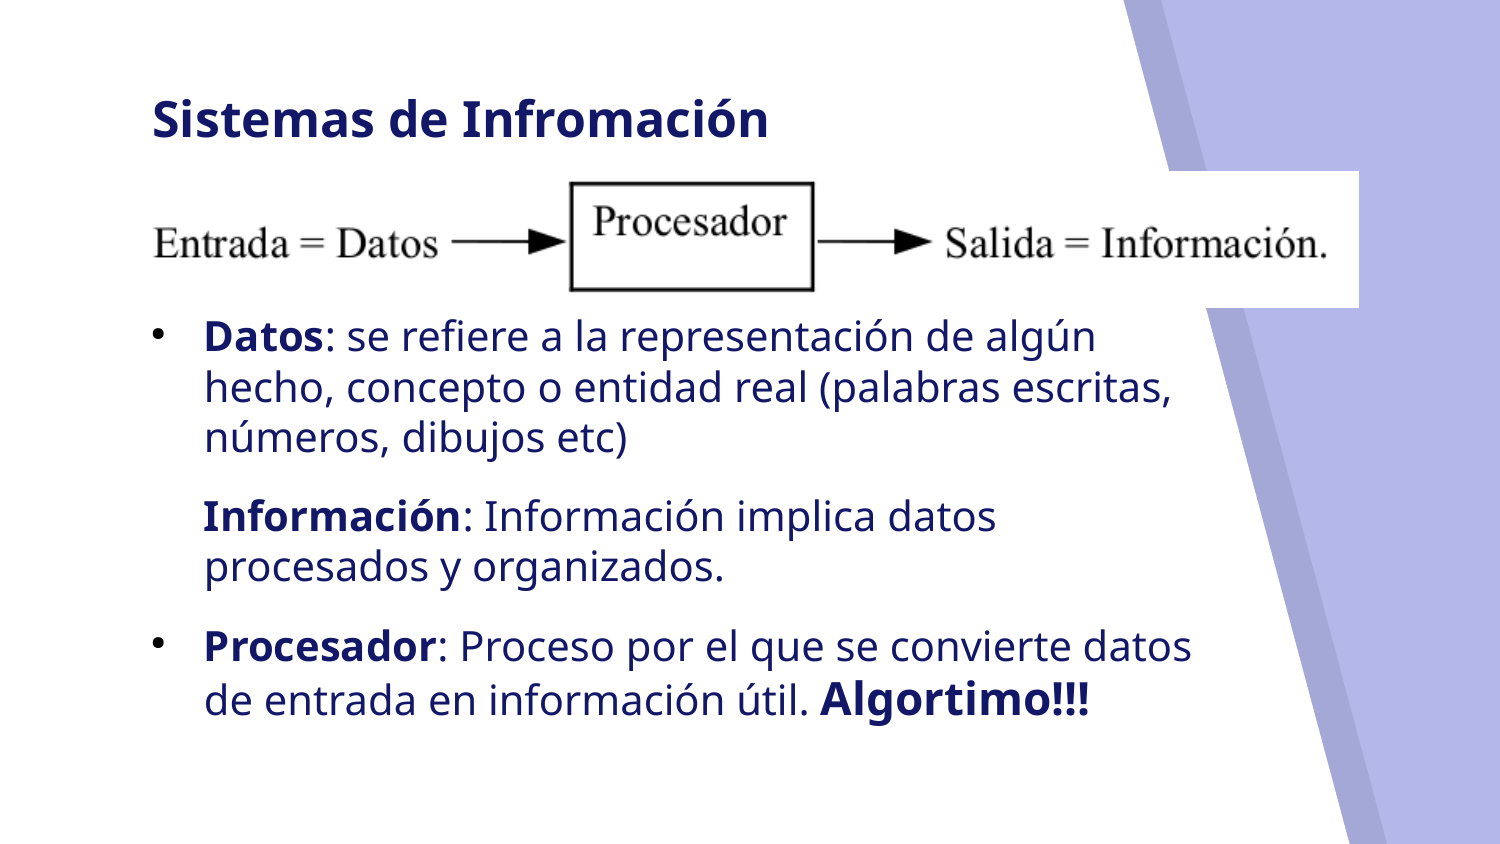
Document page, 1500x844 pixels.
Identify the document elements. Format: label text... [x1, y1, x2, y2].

title Sistemas de Infromación [137, 82, 1011, 163]
list Datos: se refiere a la representación de algún hecho, concepto o entidad real (palabras escritas, números, dibujos etc) Información: Información implica datos procesados y organizados. Procesador: Proceso por el que se convierte datos de entrada en información útil. Algortimo!!! [118, 295, 1239, 666]
picture [125, 171, 1359, 308]
